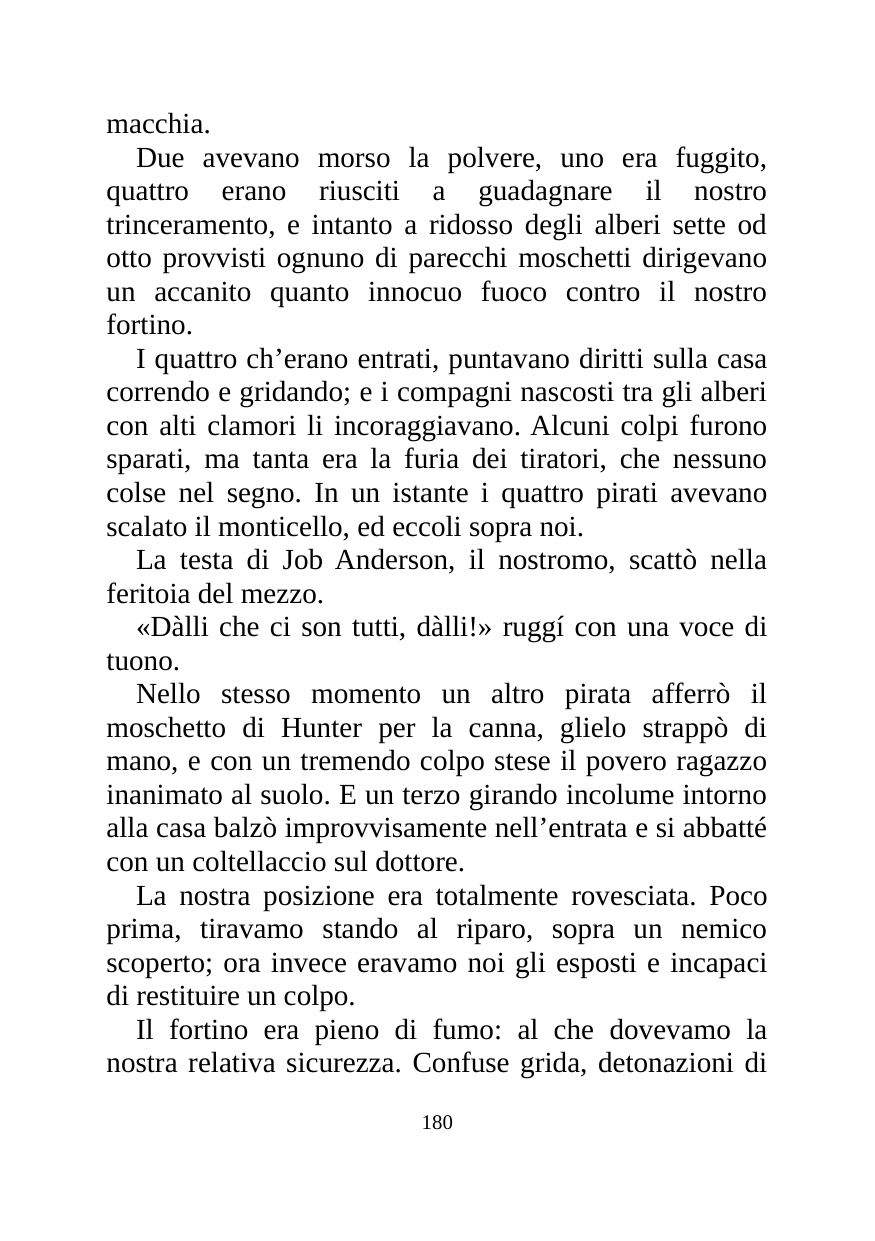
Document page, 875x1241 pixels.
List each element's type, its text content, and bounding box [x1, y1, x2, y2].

text La testa di Job Anderson, il nostromo, scattò nella feritoia del mezzo. [106, 542, 768, 609]
text Nello stesso momento un altro pirata afferrò il moschetto di Hunter per la canna, glielo strappò di mano, e con un tremendo colpo stese il povero ragazzo inanimato al suolo. E un terzo girando incolume intorno alla casa balzò improvvisamente nell’entrata e si abbatté con un coltellaccio sul dottore. [106, 676, 768, 878]
text La nostra posizione era totalmente rovesciata. Poco prima, tiravamo stando al riparo, sopra un nemico scoperto; ora invece eravamo noi gli esposti e incapaci di restituire un colpo. [106, 878, 768, 1012]
text «Dàlli che ci son tutti, dàlli!» ruggí con una voce di tuono. [106, 609, 768, 676]
text Il fortino era pieno di fumo: al che dovevamo la nostra relativa sicurezza. Confuse grida, detonazioni di [106, 1012, 768, 1079]
text Due avevano morso la polvere, uno era fuggito, quattro erano riusciti a guadagnare il nostro trinceramento, e intanto a ridosso degli alberi sette od otto provvisti ognuno di parecchi moschetti dirigevano un accanito quanto innocuo fuoco contro il nostro fortino. [106, 140, 768, 341]
text I quattro ch’erano entrati, puntavano diritti sulla casa correndo e gridando; e i compagni nascosti tra gli alberi con alti clamori li incoraggiavano. Alcuni colpi furono sparati, ma tanta era la furia dei tiratori, che nessuno colse nel segno. In un istante i quattro pirati avevano scalato il monticello, ed eccoli sopra noi. [106, 341, 768, 542]
text macchia. [106, 106, 768, 140]
